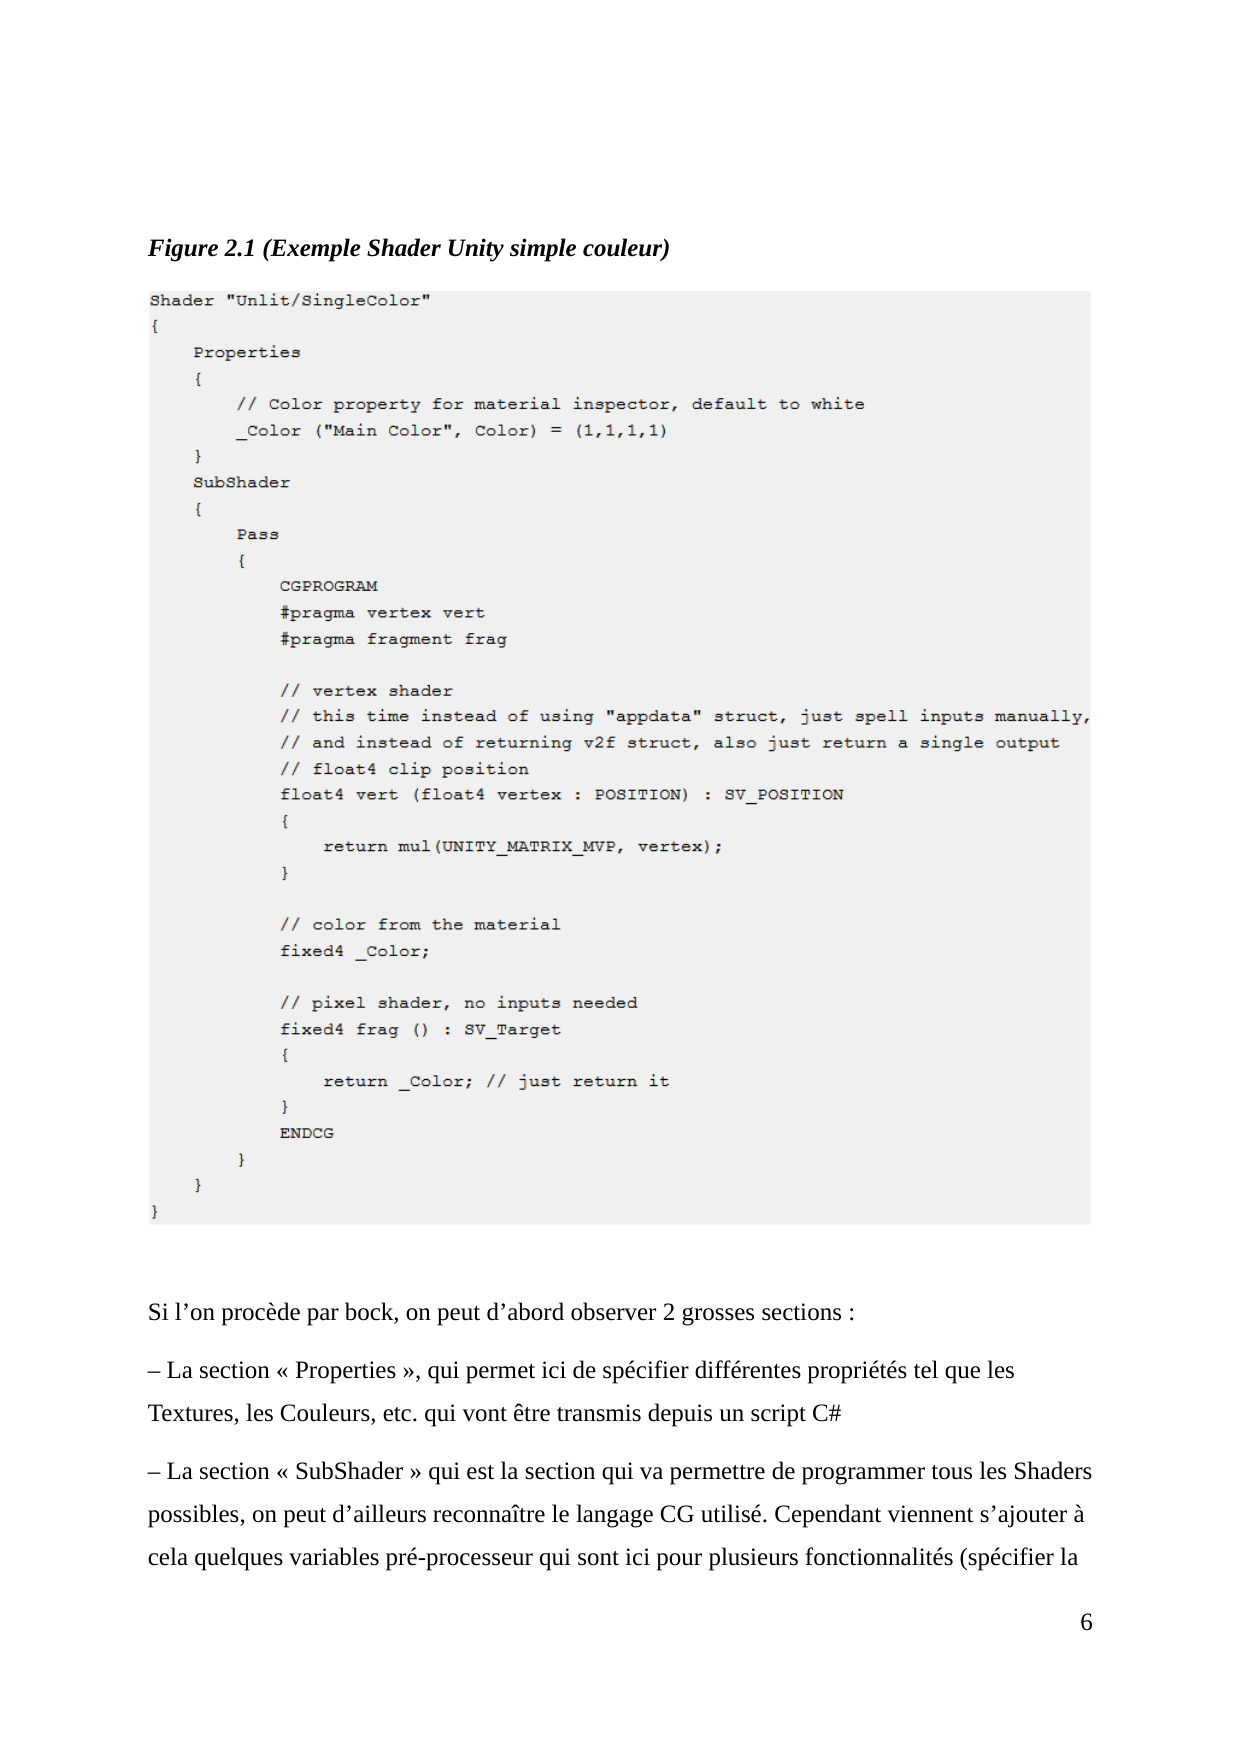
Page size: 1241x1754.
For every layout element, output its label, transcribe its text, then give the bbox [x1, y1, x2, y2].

text Figure 2.1 (Exemple Shader Unity simple couleur) [148, 233, 1093, 262]
picture [147, 291, 1093, 1226]
text – La section « SubShader » qui est la section qui va permettre de programmer tous les Shaders possibles, on peut d’ailleurs reconnaître le langage CG utilisé. Cependant viennent s’ajouter à cela quelques variables pré-processeur qui sont ici pour plusieurs fonctionnalités (spécifier la [148, 1456, 1093, 1571]
text Si l’on procède par bock, on peut d’abord observer 2 grosses sections : [148, 1297, 1093, 1326]
text – La section « Properties », qui permet ici de spécifier différentes propriétés tel que les Textures, les Couleurs, etc. qui vont être transmis depuis un script C# [148, 1355, 1093, 1427]
